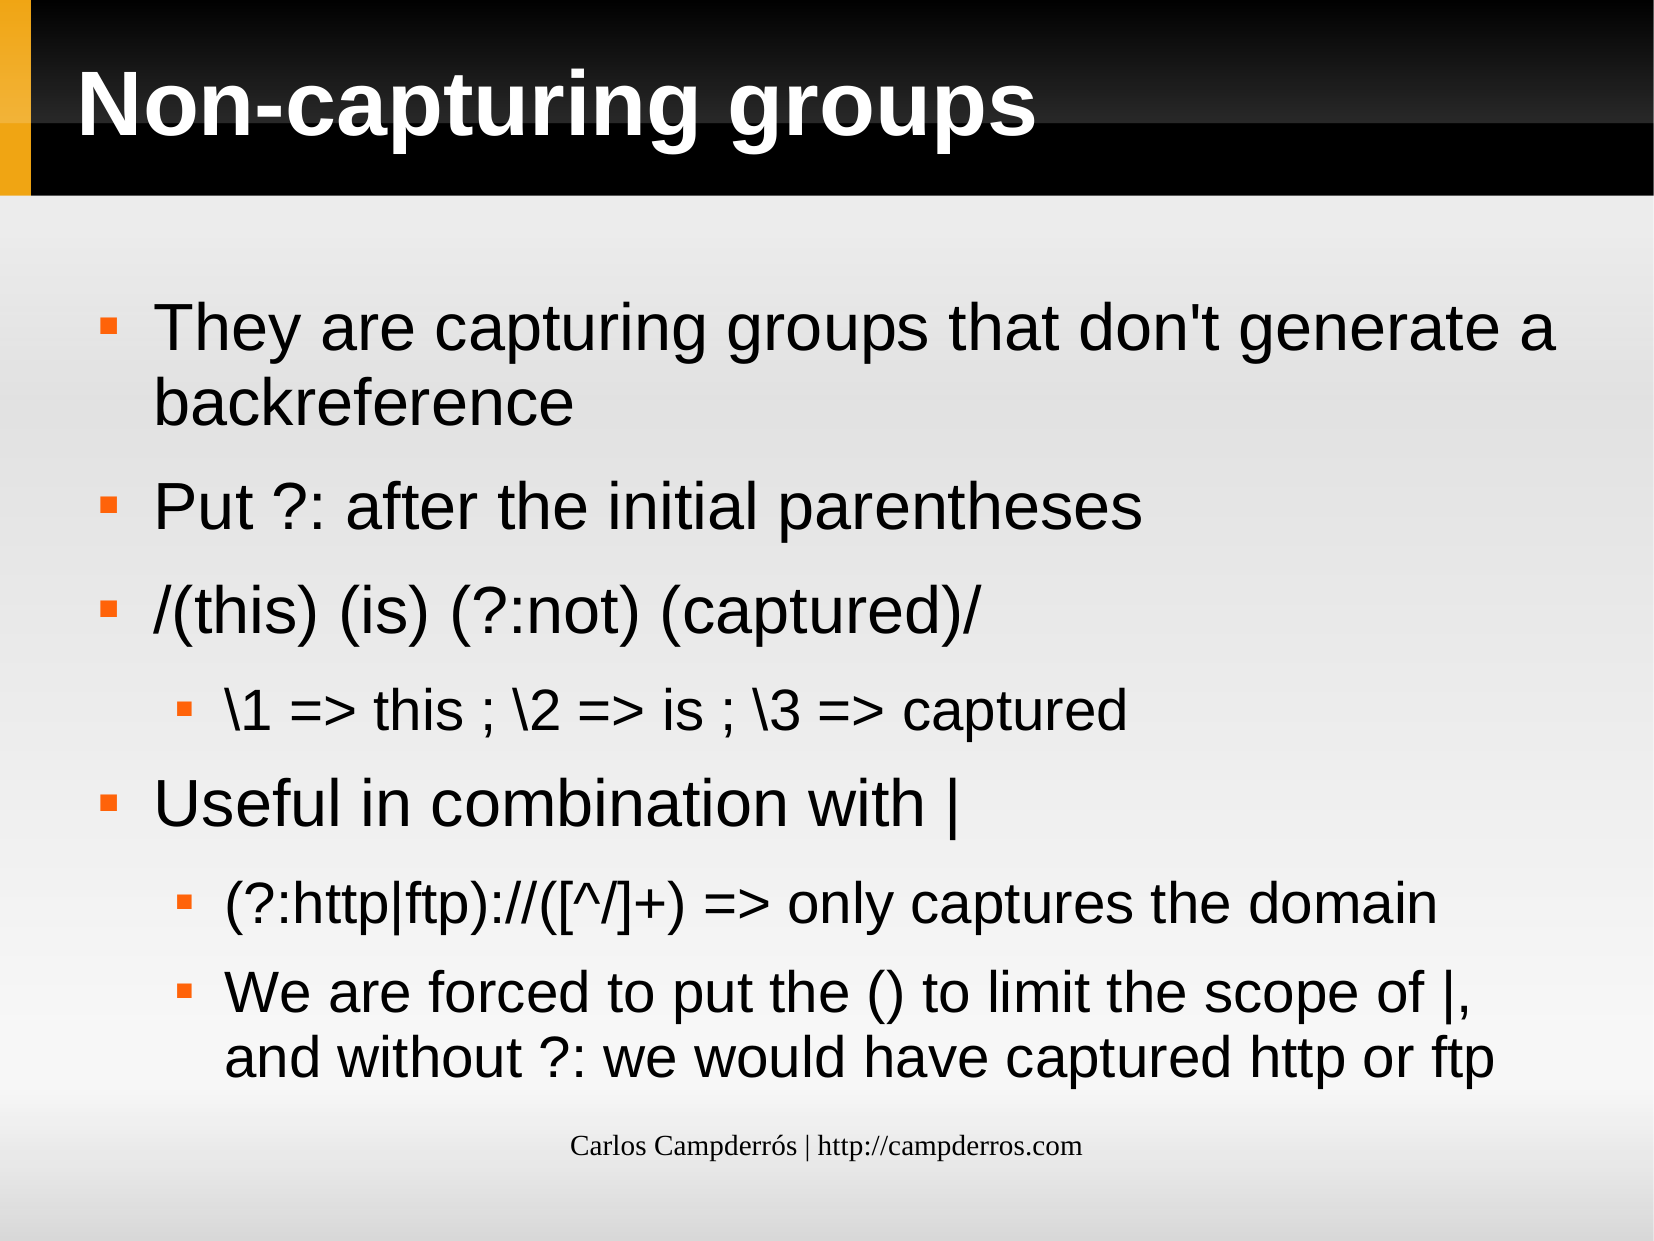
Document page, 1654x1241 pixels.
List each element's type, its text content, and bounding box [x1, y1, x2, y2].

title Non-capturing groups [76, 0, 1565, 208]
list They are capturing groups that don't generate a backreference Put ?: after the initial parentheses /(this) (is) (?:not) (captured)/ \1 => this ; \2 => is ; \3 => captured Useful in combination with | (?:http|ftp)://([^/]+) => only captures the domain We are forced to put the () to limit the scope of |, and without ?: we would have captured http or ftp [82, 290, 1571, 1109]
picture [0, 0, 1654, 1241]
